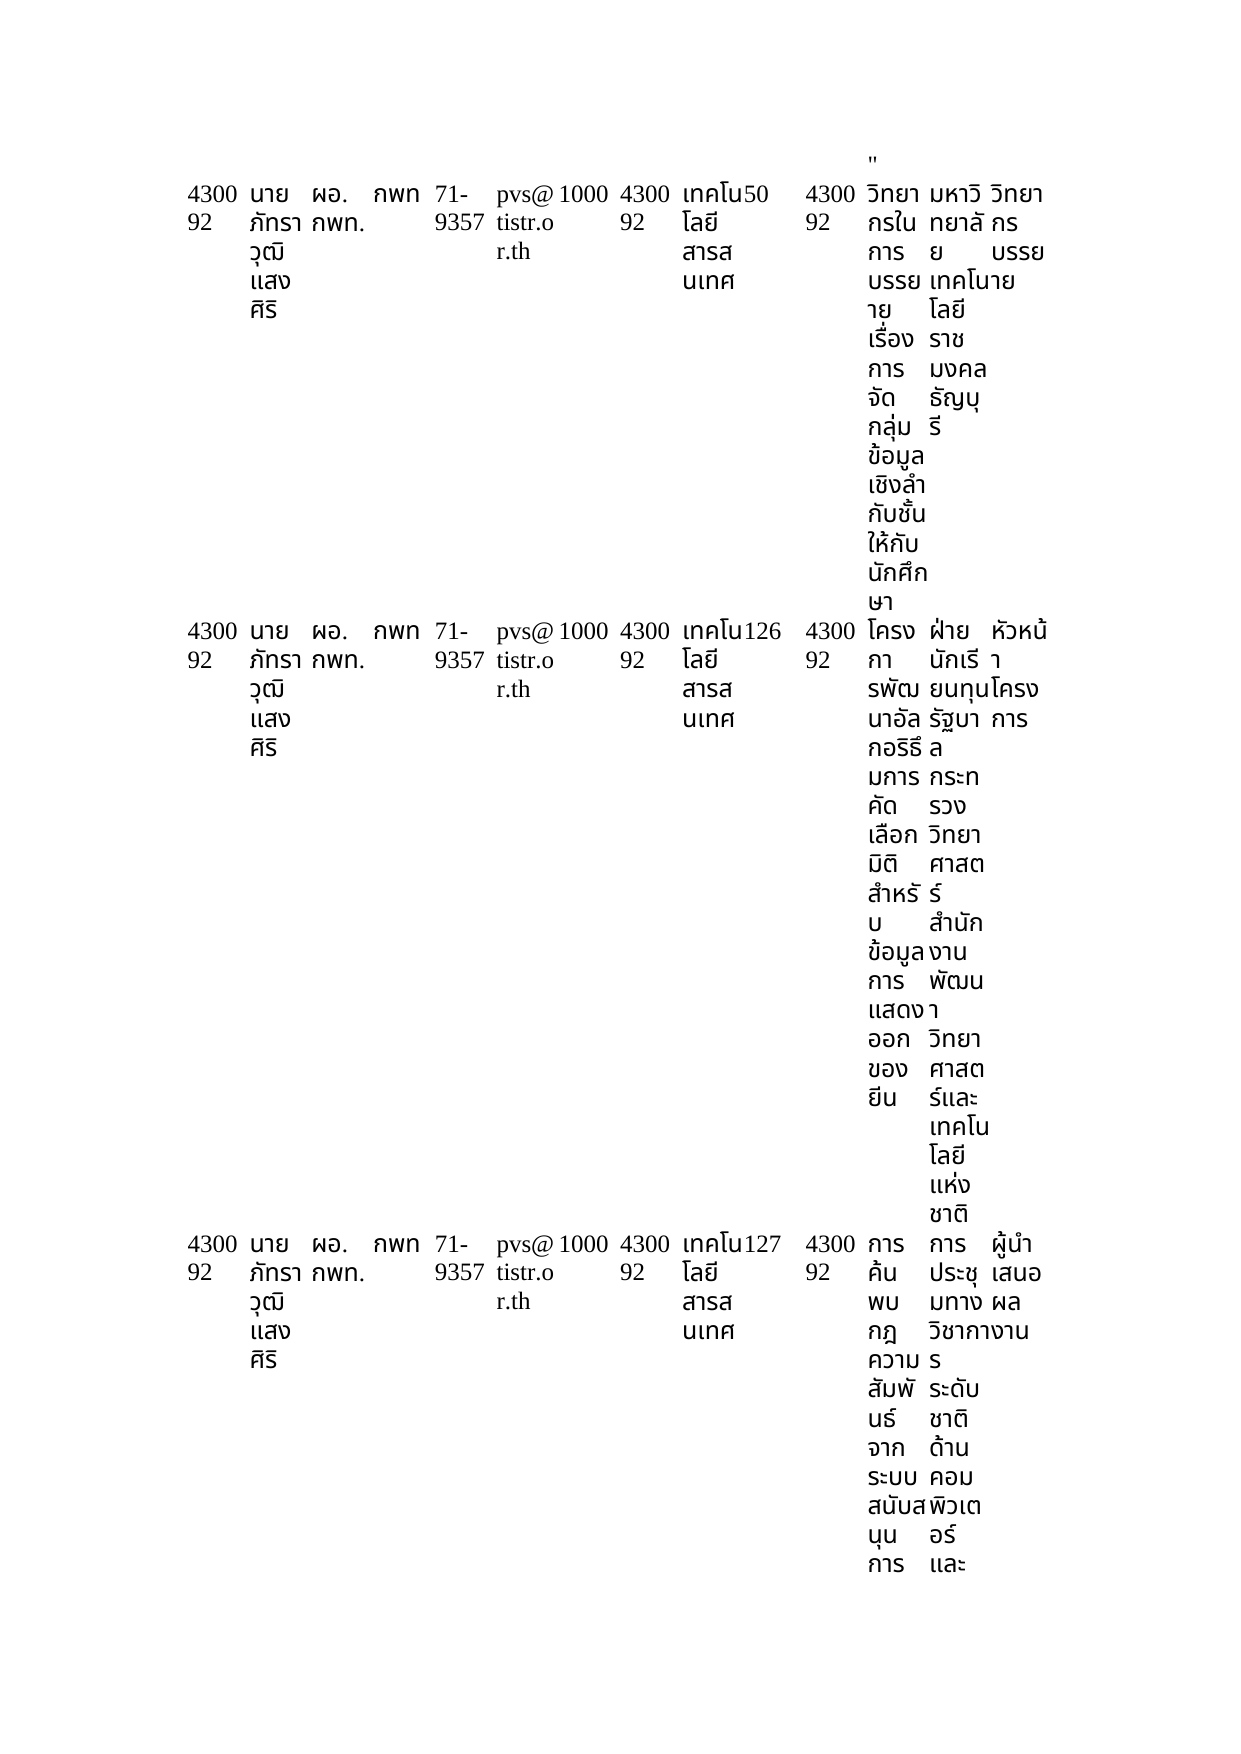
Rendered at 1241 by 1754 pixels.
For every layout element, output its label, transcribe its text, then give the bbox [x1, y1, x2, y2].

table_cell ฝ่ายนักเรียนทุนรัฐบาลกระทรวงวิทยาศาสตร์ สำนักงานพัฒนาวิทยาศาสตร์และเทคโนโลยีแห่งชาติ [929, 616, 991, 1229]
table_cell [991, 150, 1053, 179]
table_cell [435, 150, 496, 179]
table_cell [682, 150, 743, 179]
table_cell 430092 [805, 179, 867, 616]
table_cell 430092 [620, 1229, 682, 1579]
table_cell 126 [744, 616, 805, 1229]
table_cell 71-9357 [435, 1229, 496, 1579]
table_cell 430092 [620, 179, 682, 616]
table_cell 1000 [558, 1229, 620, 1579]
table_cell 127 [744, 1229, 805, 1579]
table_cell เทคโนโลยีสารสนเทศ [682, 1229, 743, 1579]
table_cell 430092 [188, 616, 249, 1229]
table_cell [188, 150, 249, 179]
table_cell นายภัทราวุฒิ แสงศิริ [249, 616, 311, 1229]
table_cell 430092 [620, 616, 682, 1229]
table_cell หัวหน้าโครงการ [991, 616, 1053, 1229]
table_cell 1000 [558, 616, 620, 1229]
table_cell วิทยากรในการบรรยายเรื่องการจัดกลุ่มข้อมูลเชิงลำกับชั้นให้กับนักศึกษา [867, 179, 929, 616]
table_cell 71-9357 [435, 616, 496, 1229]
table_cell นายภัทราวุฒิ แสงศิริ [249, 179, 311, 616]
table_cell pvs@tistr.or.th [496, 1229, 558, 1579]
table_cell [805, 150, 867, 179]
table_cell กพท [373, 179, 434, 616]
table_cell การค้นพบกฎความสัมพันธ์จากระบบสนับสนุนการ [867, 1229, 929, 1579]
table_cell กพท [373, 616, 434, 1229]
table_cell มหาวิทยาลัยเทคโนโลยีราชมงคลธัญบุรี [929, 179, 991, 616]
table_cell [373, 150, 434, 179]
table_cell 430092 [188, 1229, 249, 1579]
table_cell เทคโนโลยีสารสนเทศ [682, 179, 743, 616]
table_cell pvs@tistr.or.th [496, 616, 558, 1229]
table_cell ผู้นำเสนอผลงาน [991, 1229, 1053, 1579]
table_cell ผอ. กพท. [311, 1229, 373, 1579]
table_cell 430092 [805, 616, 867, 1229]
table_cell กพท [373, 1229, 434, 1579]
table_cell [620, 150, 682, 179]
table_cell [249, 150, 311, 179]
table_cell pvs@tistr.or.th [496, 179, 558, 616]
table_cell [496, 150, 558, 179]
table_cell โครงการพัฒนาอัลกอริธึมการคัดเลือกมิติสำหรับข้อมูลการแสดงออกของยีน [867, 616, 929, 1229]
table_cell 50 [744, 179, 805, 616]
table_cell [744, 150, 805, 179]
table_cell 1000 [558, 179, 620, 616]
table_cell [929, 150, 991, 179]
table_cell 71-9357 [435, 179, 496, 616]
table_cell " [867, 150, 929, 179]
table_cell ผอ. กพท. [311, 616, 373, 1229]
table_cell 430092 [805, 1229, 867, 1579]
table_cell นายภัทราวุฒิ แสงศิริ [249, 1229, 311, 1579]
table_cell วิทยากรบรรยาย [991, 179, 1053, 616]
table_cell [311, 150, 373, 179]
table_cell เทคโนโลยีสารสนเทศ [682, 616, 743, 1229]
table_cell [558, 150, 620, 179]
table_cell การประชุมทางวิชาการระดับชาติด้านคอมพิวเตอร์และ [929, 1229, 991, 1579]
table_cell ผอ. กพท. [311, 179, 373, 616]
table_cell 430092 [188, 179, 249, 616]
